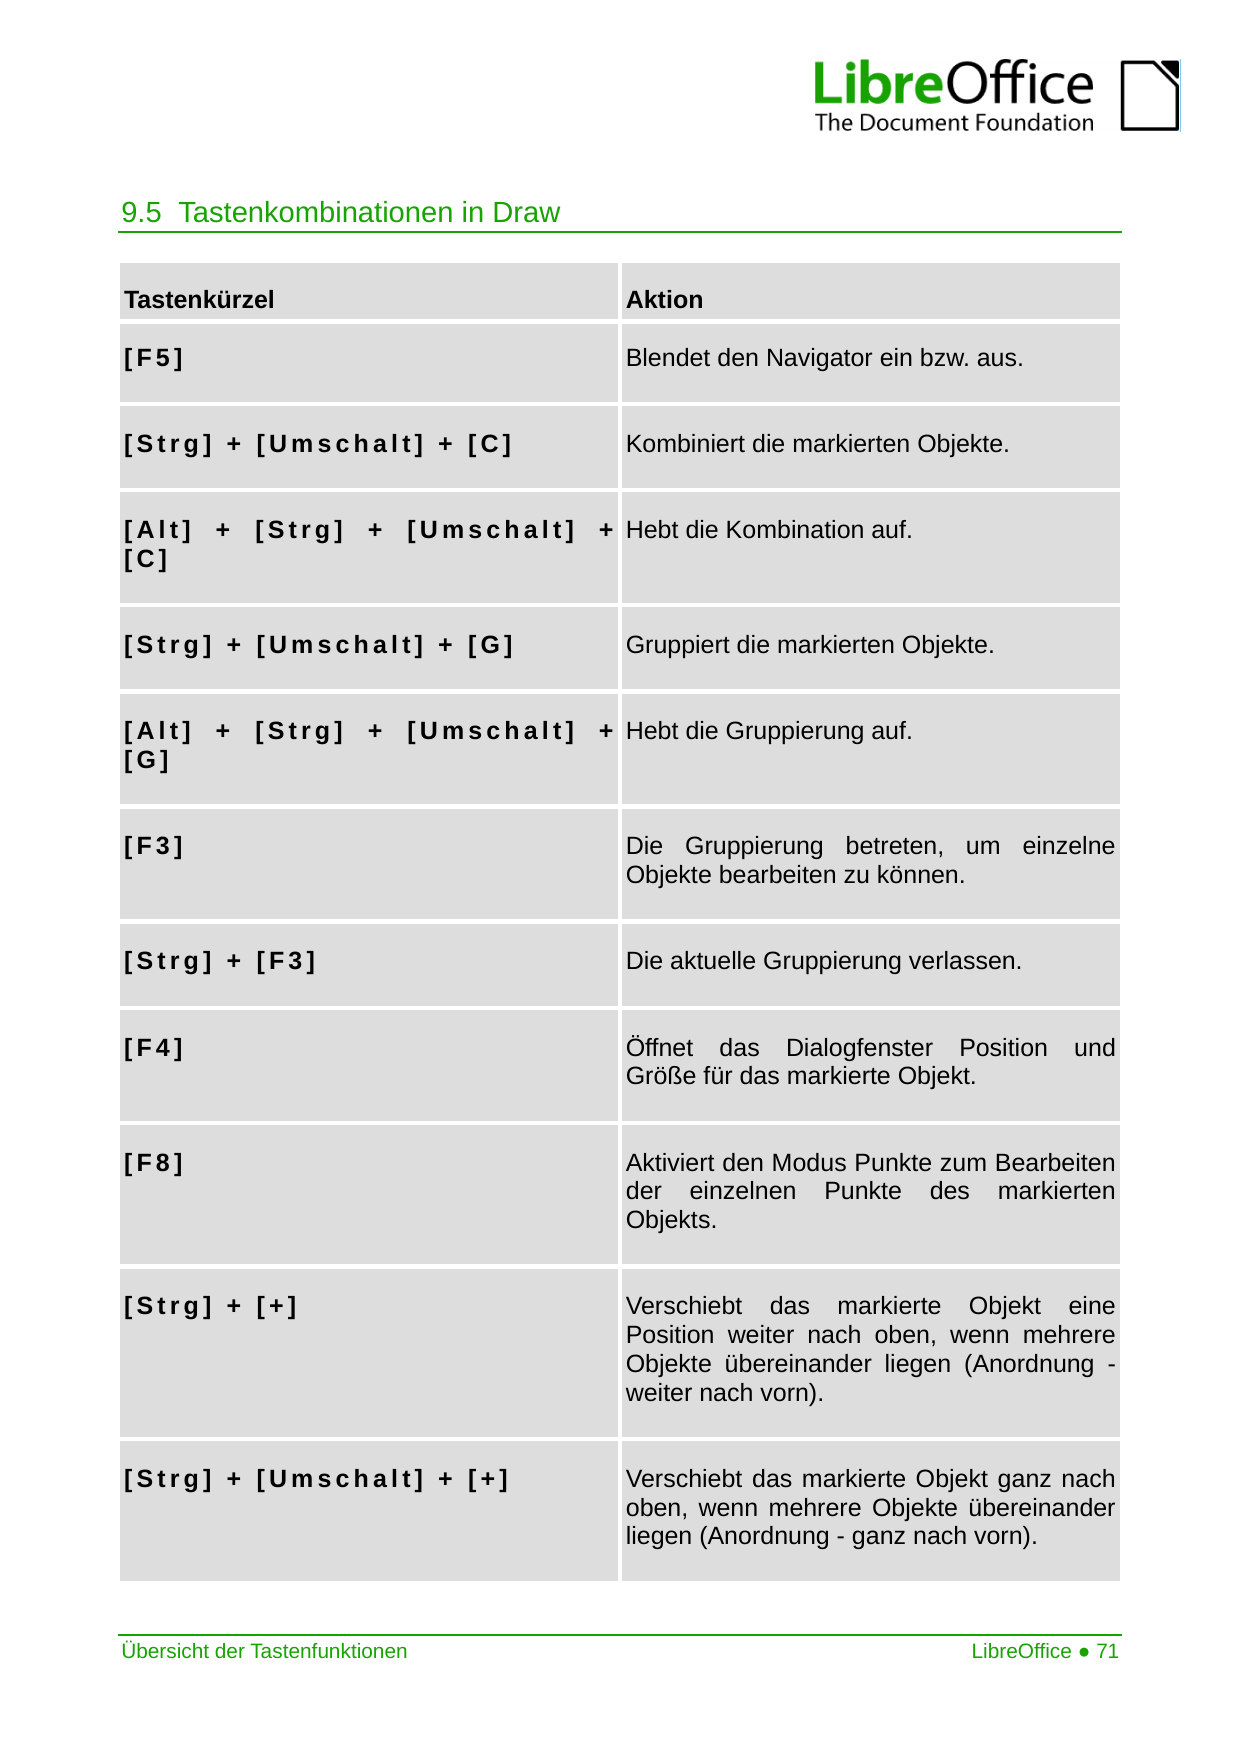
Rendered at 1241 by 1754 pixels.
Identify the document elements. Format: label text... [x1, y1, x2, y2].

table_cell [F5] [120, 324, 618, 402]
table_cell [F3] [120, 809, 618, 919]
table_cell Hebt die Kombination auf. [622, 492, 1120, 603]
table_cell [Alt] + [Strg] + [Umschalt] + [C] [120, 492, 618, 603]
table_cell [F8] [120, 1125, 618, 1264]
table_header Tastenkürzel [120, 263, 618, 319]
table_cell [Strg] + [F3] [120, 924, 618, 1006]
table_cell Aktiviert den Modus Punkte zum Bearbeiten der einzelnen Punkte des markierten Objekts. [622, 1125, 1120, 1264]
picture [814, 59, 1181, 132]
subtitle Tastenkombinationen in Draw [118, 170, 1122, 231]
table_cell [Strg] + [+] [120, 1269, 618, 1437]
table_cell Blendet den Navigator ein bzw. aus. [622, 324, 1120, 402]
table_cell [Strg] + [Umschalt] + [+] [120, 1441, 618, 1581]
table_cell [Strg] + [Umschalt] + [G] [120, 607, 618, 689]
table_cell Verschiebt das markierte Objekt eine Position weiter nach oben, wenn mehrere Objekte übereinander liegen (Anordnung - weiter nach vorn). [622, 1269, 1120, 1437]
table_cell Verschiebt das markierte Objekt ganz nach oben, wenn mehrere Objekte übereinander liegen (Anordnung - ganz nach vorn). [622, 1441, 1120, 1581]
table_cell Gruppiert die markierten Objekte. [622, 607, 1120, 689]
table_cell Öffnet das Dialogfenster Position und Größe für das markierte Objekt. [622, 1010, 1120, 1121]
table_cell [F4] [120, 1010, 618, 1121]
table_cell [Alt] + [Strg] + [Umschalt] + [G] [120, 694, 618, 804]
table_header Aktion [622, 263, 1120, 319]
table_cell Kombiniert die markierten Objekte. [622, 406, 1120, 488]
table_cell [Strg] + [Umschalt] + [C] [120, 406, 618, 488]
table_cell Die aktuelle Gruppierung verlassen. [622, 924, 1120, 1006]
table_cell Die Gruppierung betreten, um einzelne Objekte bearbeiten zu können. [622, 809, 1120, 919]
table_cell Hebt die Gruppierung auf. [622, 694, 1120, 804]
